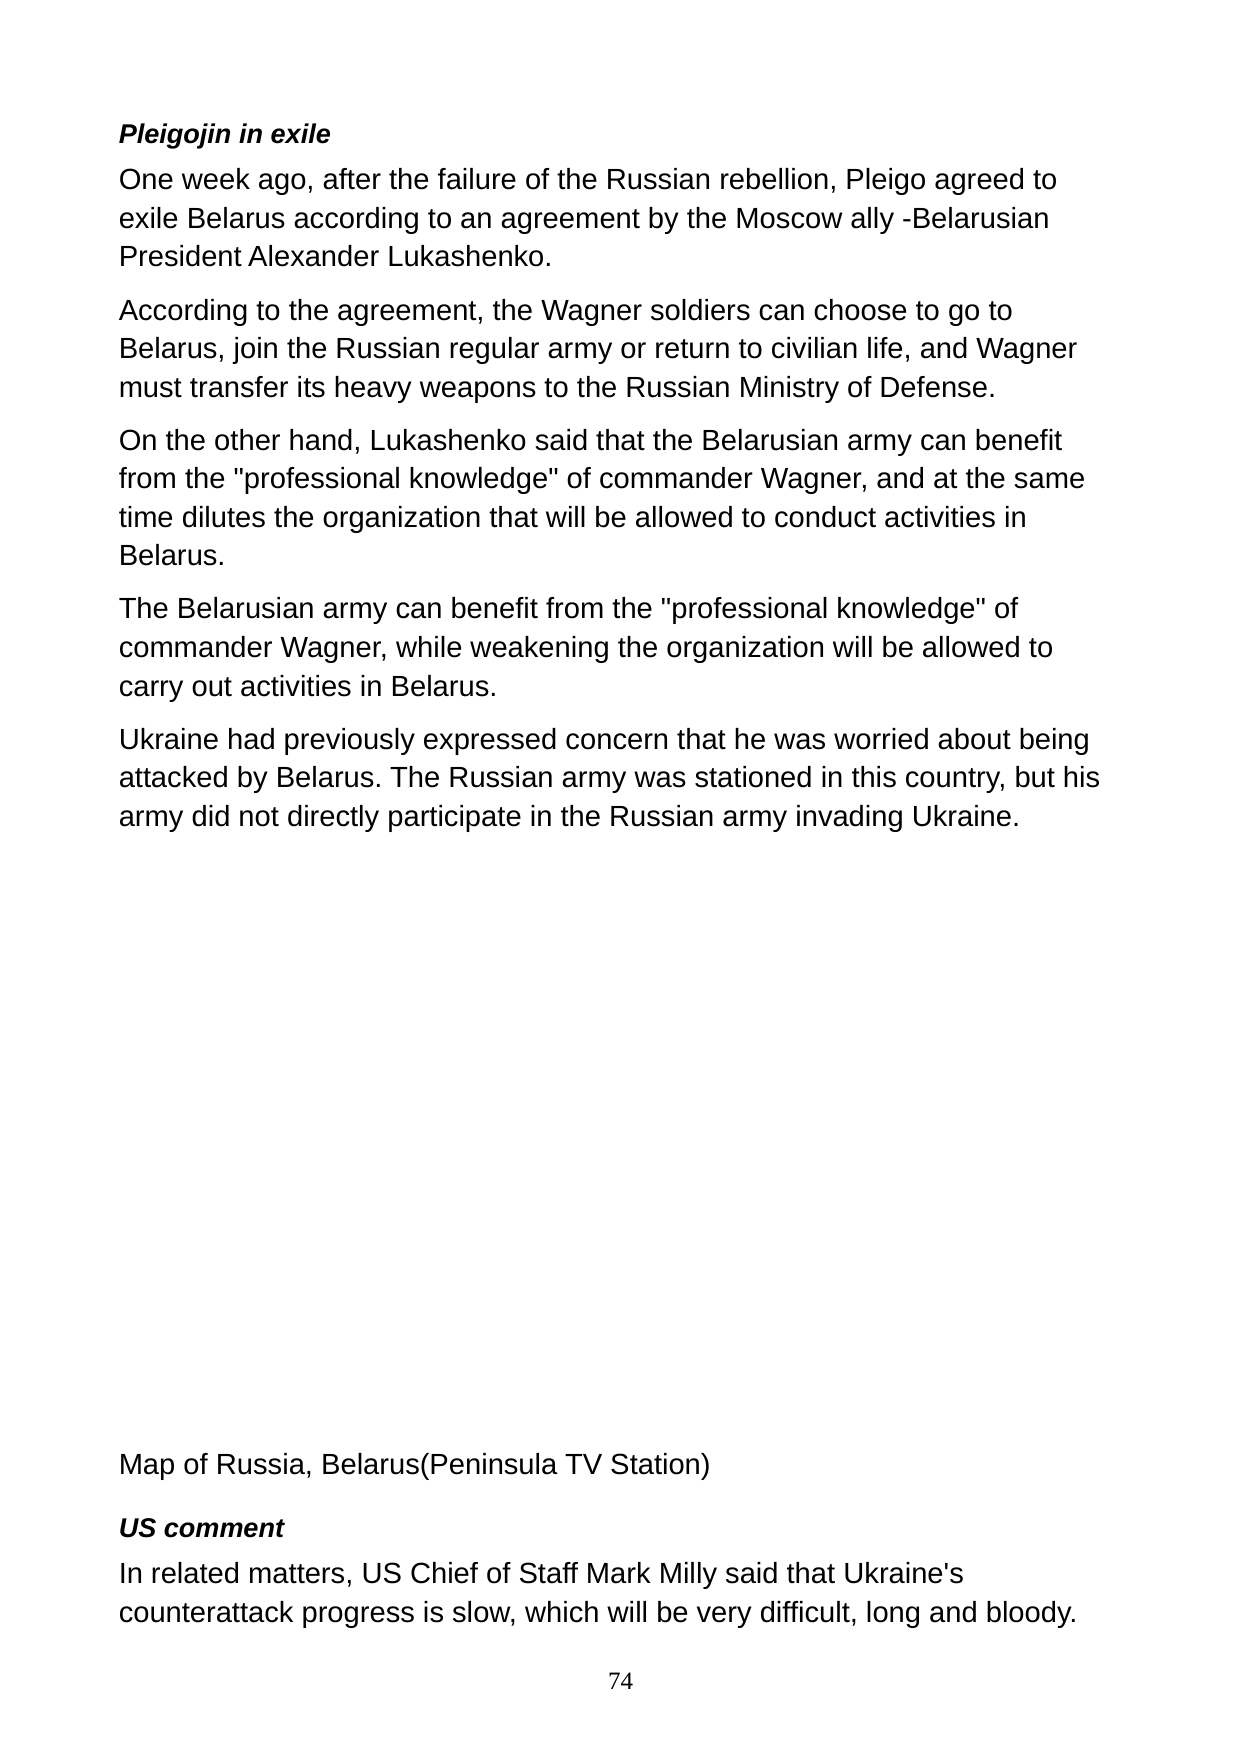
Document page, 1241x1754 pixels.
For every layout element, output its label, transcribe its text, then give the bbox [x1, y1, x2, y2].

text According to the agreement, the Wagner soldiers can choose to go to Belarus, join the Russian regular army or return to civilian life, and Wagner must transfer its heavy weapons to the Russian Ministry of Defense. [118, 292, 1122, 403]
text On the other hand, Lukashenko said that the Belarusian army can benefit from the "professional knowledge" of commander Wagner, and at the same time dilutes the organization that will be allowed to conduct activities in Belarus. [118, 423, 1122, 572]
text Ukraine had previously expressed concern that he was worried about being attacked by Belarus. The Russian army was stationed in this country, but his army did not directly participate in the Russian army invading Ukraine. [118, 722, 1122, 832]
text Map of Russia, Belarus(Peninsula TV Station) [118, 852, 1122, 1480]
text In related matters, US Chief of Staff Mark Milly said that Ukraine's counterattack progress is slow, which will be very difficult, long and bloody. [118, 1556, 1122, 1628]
text One week ago, after the failure of the Russian rebellion, Pleigo agreed to exile Belarus according to an agreement by the Moscow ally -Belarusian President Alexander Lukashenko. [118, 162, 1122, 273]
subtitle Pleigojin in exile [118, 118, 1122, 150]
text The Belarusian army can benefit from the "professional knowledge" of commander Wagner, while weakening the organization will be allowed to carry out activities in Belarus. [118, 591, 1122, 702]
subtitle US comment [118, 1512, 1122, 1544]
